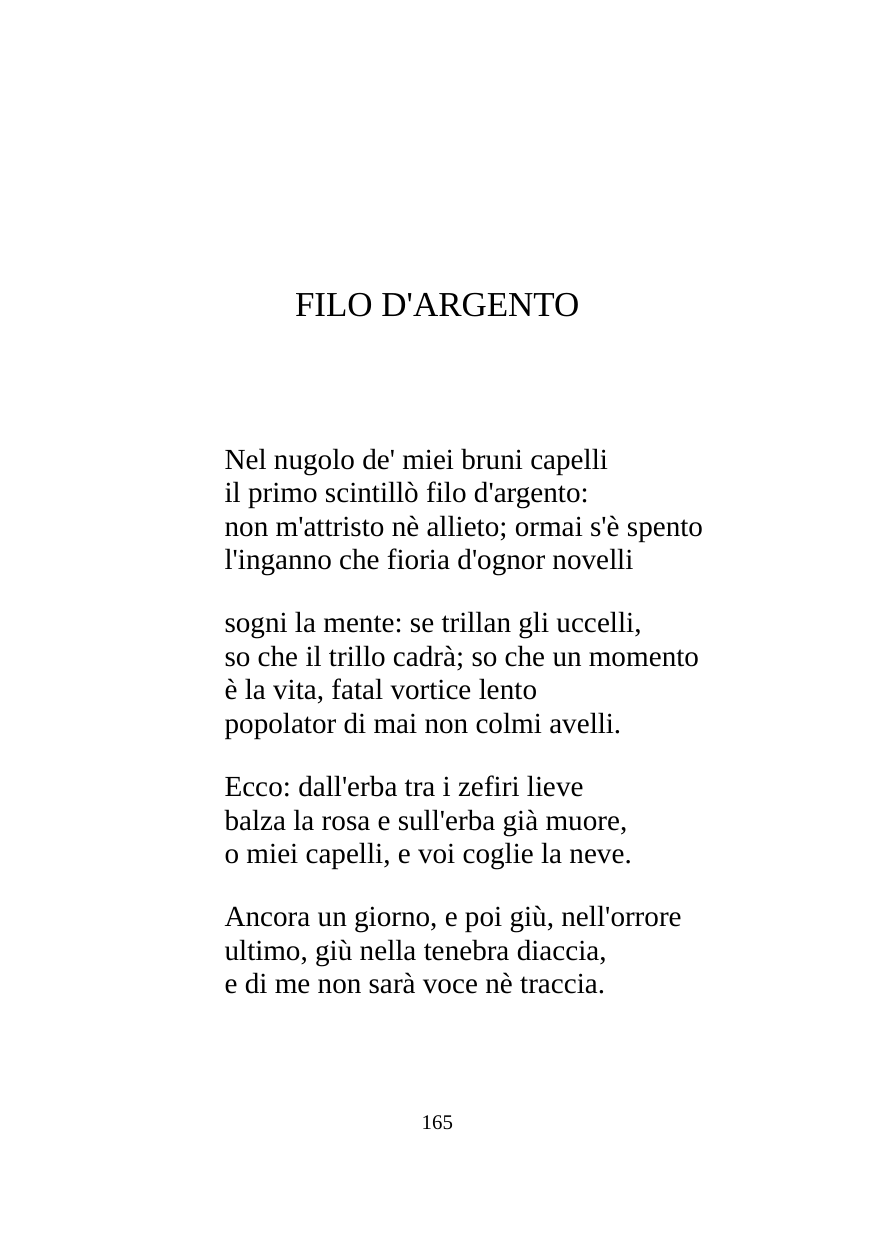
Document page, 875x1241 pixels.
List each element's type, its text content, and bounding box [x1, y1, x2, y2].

text sogni la mente: se trillan gli uccelli, so che il trillo cadrà; so che un momento è la vita, fatal vortice lento popolator di mai non colmi avelli. [224, 605, 768, 739]
subtitle FILO D'ARGENTO [106, 283, 768, 324]
text Nel nugolo de' miei bruni capelli il primo scintillò filo d'argento: non m'attristo nè allieto; ormai s'è spento l'inganno che fioria d'ognor novelli [224, 442, 768, 576]
text Ecco: dall'erba tra i zefiri lieve balza la rosa e sull'erba già muore, o miei capelli, e voi coglie la neve. [224, 769, 768, 870]
text Ancora un giorno, e poi giù, nell'orrore ultimo, giù nella tenebra diaccia, e di me non sarà voce nè traccia. [224, 899, 768, 1000]
